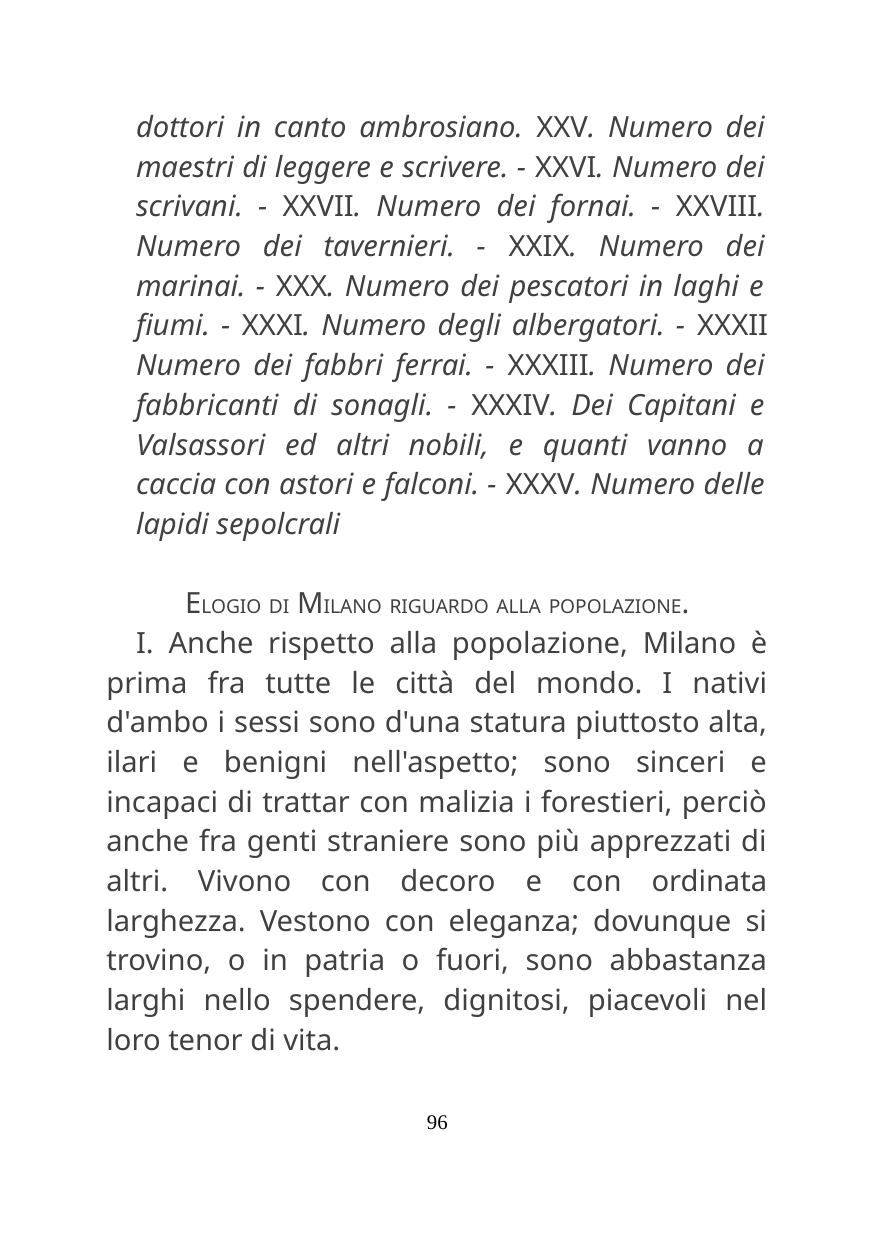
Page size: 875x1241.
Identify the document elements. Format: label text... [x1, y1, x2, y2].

text dottori in canto ambrosiano. XXV. Numero dei maestri di leggere e scrivere. - XXVI. Numero dei scrivani. - XXVII. Numero dei fornai. - XXVIII. Numero dei tavernieri. - XXIX. Numero dei marinai. - XXX. Numero dei pescatori in laghi e fiumi. - XXXI. Numero degli albergatori. - XXXII Numero dei fabbri ferrai. - XXXIII. Numero dei fabbricanti di sonagli. - XXXIV. Dei Capitani e Valsassori ed altri nobili, e quanti vanno a caccia con astori e falconi. - XXXV. Numero delle lapidi sepolcrali [106, 106, 768, 543]
text I. Anche rispetto alla popolazione, Milano è prima fra tutte le città del mondo. I nativi d'ambo i sessi sono d'una statura piuttosto alta, ilari e benigni nell'aspetto; sono sinceri e incapaci di trattar con malizia i forestieri, perciò anche fra genti straniere sono più apprezzati di altri. Vivono con decoro e con ordinata larghezza. Vestono con eleganza; dovunque si trovino, o in patria o fuori, sono abbastanza larghi nello spendere, dignitosi, piacevoli nel loro tenor di vita. [106, 622, 768, 1059]
text Elogio di Milano riguardo alla popolazione. [106, 582, 768, 622]
